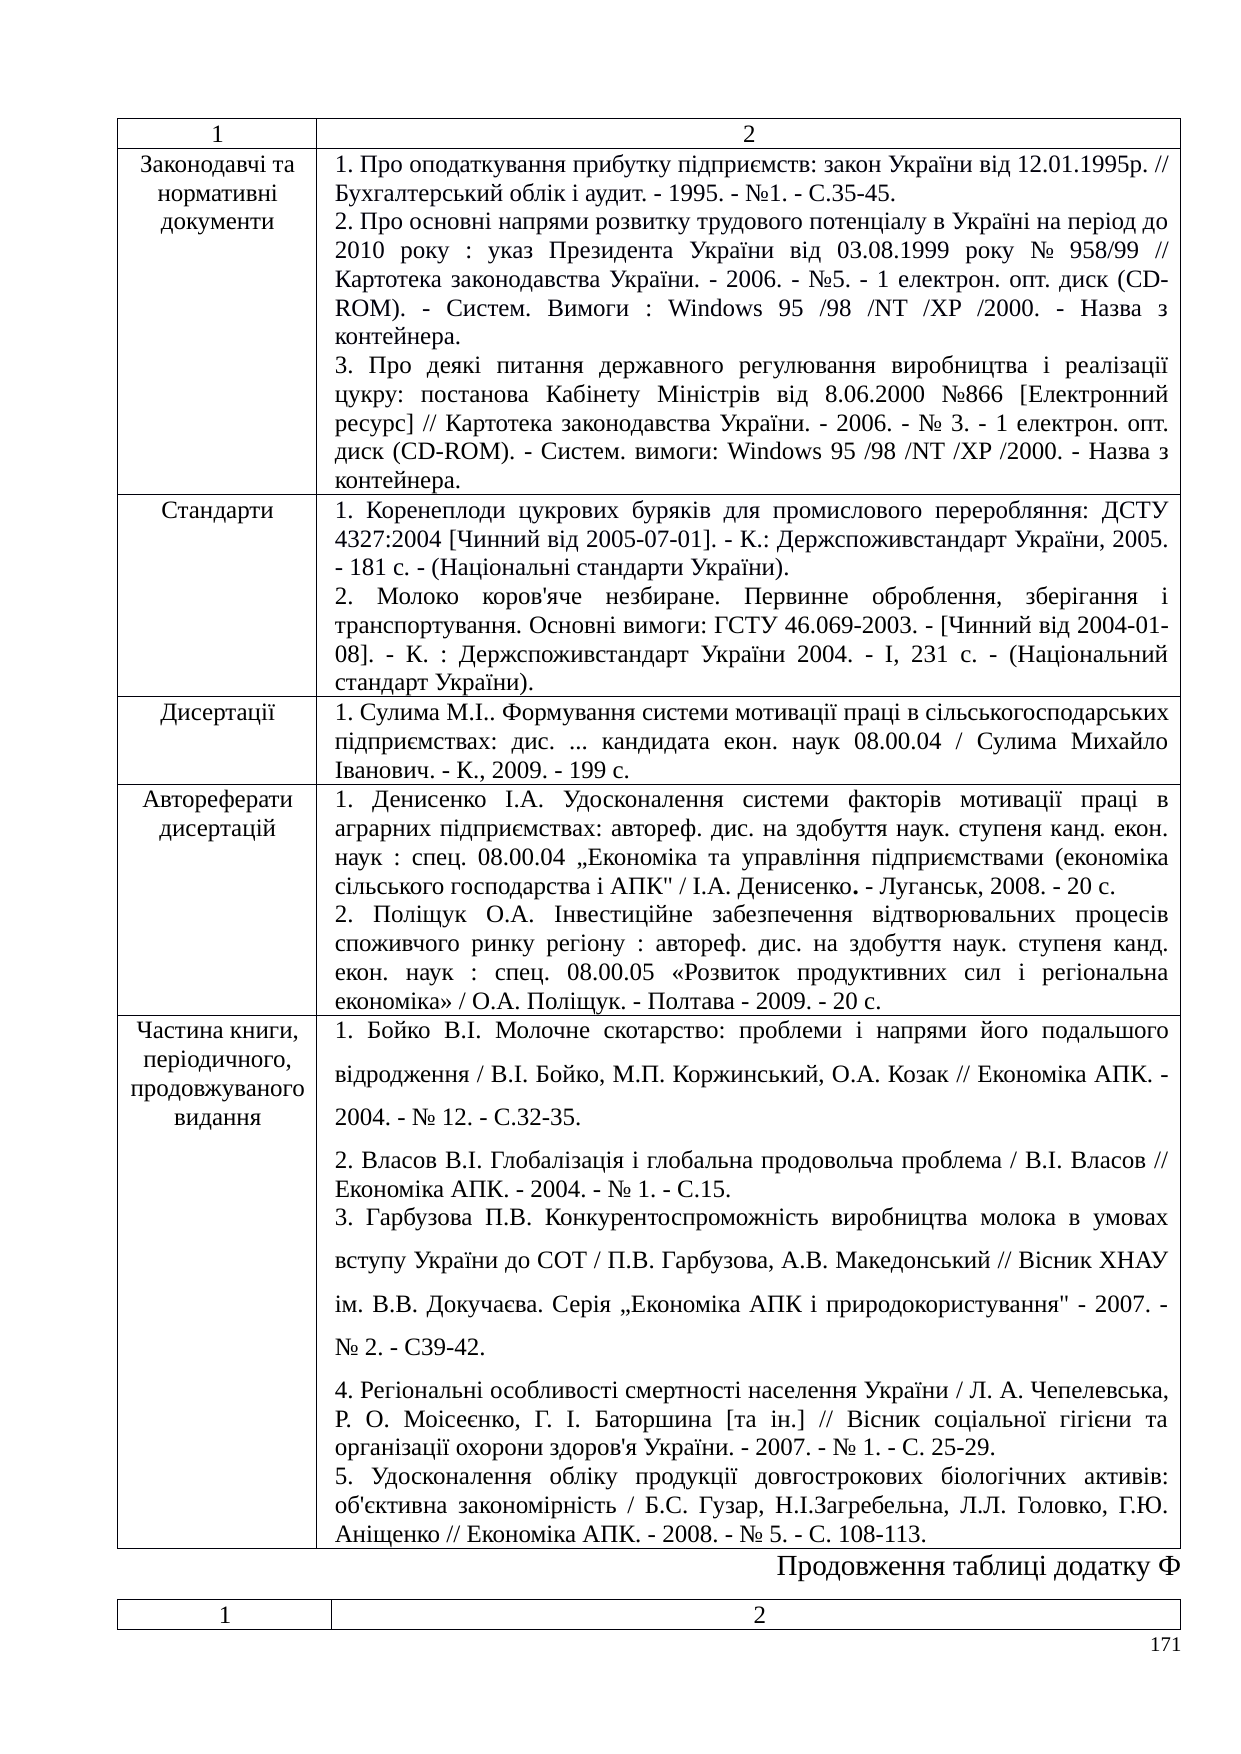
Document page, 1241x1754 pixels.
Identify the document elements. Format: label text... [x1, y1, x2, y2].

table_header 2 [317, 119, 1180, 148]
table_cell Стандарти [118, 495, 316, 696]
table_cell 1. Про оподаткування прибутку підприємств: закон України від 12.01.1995р. // Бухгалтерський облік і аудит. - 1995. - №1. - С.35-45. 2. Про основні напрями розвитку трудового потенціалу в Україні на період до 2010 року : указ Президента України від 03.08.1999 року № 958/99 // Картотека законодавства України. - 2006. - №5. - 1 електрон. опт. диск (CD-ROM). - Систем. Вимоги : Windows 95 /98 /NT /XP /2000. - Назва з контейнера. 3. Про деякі питання державного регулювання виробництва і реалізації цукру: постанова Кабінету Міністрів від 8.06.2000 №866 [Електронний ресурс] // Картотека законодавства України. - 2006. - № 3. - 1 електрон. опт. диск (CD-ROM). - Систем. вимоги: Windows 95 /98 /NT /XP /2000. - Назва з контейнера. [317, 149, 1180, 494]
text Продовження таблиці додатку Ф [137, 1549, 1181, 1582]
table_cell Частина книги, періодичного, продовжуваного видання [118, 1016, 316, 1547]
table_header 2 [332, 1600, 1180, 1629]
table_cell Автореферати дисертацій [118, 785, 316, 1014]
table_cell 1. Сулима М.І.. Формування системи мотивації праці в сільськогосподарських підприємствах: дис. ... кандидата екон. наук 08.00.04 / Сулима Михайло Іванович. - К., 2009. - 199 с. [317, 697, 1180, 783]
table_header 1 [118, 119, 316, 148]
table_cell 1. Денисенко І.А. Удосконалення системи факторів мотивації праці в аграрних підприємствах: автореф. дис. на здобуття наук. ступеня канд. екон. наук : спец. 08.00.04 „Економіка та управління підприємствами (економіка сільського господарства і АПК" / І.А. Денисенко. - Луганськ, 2008. - 20 с. 2. Поліщук О.А. Інвестиційне забезпечення відтворювальних процесів споживчого ринку регіону : автореф. дис. на здобуття наук. ступеня канд. екон. наук : спец. 08.00.05 «Розвиток продуктивних сил і регіональна економіка» / О.А. Поліщук. - Полтава - 2009. - 20 с. [317, 785, 1180, 1014]
table_header 1 [118, 1600, 331, 1629]
table_cell Дисертації [118, 697, 316, 783]
table_cell 1. Бойко В.І. Молочне скотарство: проблеми і напрями його подальшого відродження / В.І. Бойко, М.П. Коржинський, O.A. Козак // Економіка АПК. - 2004. - № 12. - С.32-35. 2. Власов В.І. Глобалізація і глобальна продовольча проблема / В.І. Власов // Економіка АПК. - 2004. - № 1. - С.15. 3. Гарбузова П.В. Конкурентоспроможність виробництва молока в умовах вступу України до СОТ / П.В. Гарбузова, А.В. Македонський // Вісник ХНАУ ім. В.В. Докучаєва. Серія „Економіка АПК і природокористування" - 2007. - № 2. - С39-42. 4. Регіональні особливості смертності населення України / Л. А. Чепелевська, Р. О. Моісеєнко, Г. І. Баторшина [та ін.] // Вісник соціальної гігієни та організації охорони здоров'я України. - 2007. - № 1. - С. 25-29. 5. Удосконалення обліку продукції довгострокових біологічних активів: об'єктивна закономірність / Б.С. Гузар, Н.І.Загребельна, Л.Л. Головко, Г.Ю. Аніщенко // Економіка АПК. - 2008. - № 5. - С. 108-113. [317, 1016, 1180, 1547]
table_cell Законодавчі та нормативні документи [118, 149, 316, 494]
table_cell 1. Коренеплоди цукрових буряків для промислового переробляння: ДСТУ 4327:2004 [Чинний від 2005-07-01]. - К.: Держспоживстандарт України, 2005. - 181 с. - (Національні стандарти України). 2. Молоко коров'яче незбиране. Первинне оброблення, зберігання і транспортування. Основні вимоги: ГСТУ 46.069-2003. - [Чинний від 2004-01-08]. - К. : Держспоживстандарт України 2004. - І, 231 с. - (Національний стандарт України). [317, 495, 1180, 696]
